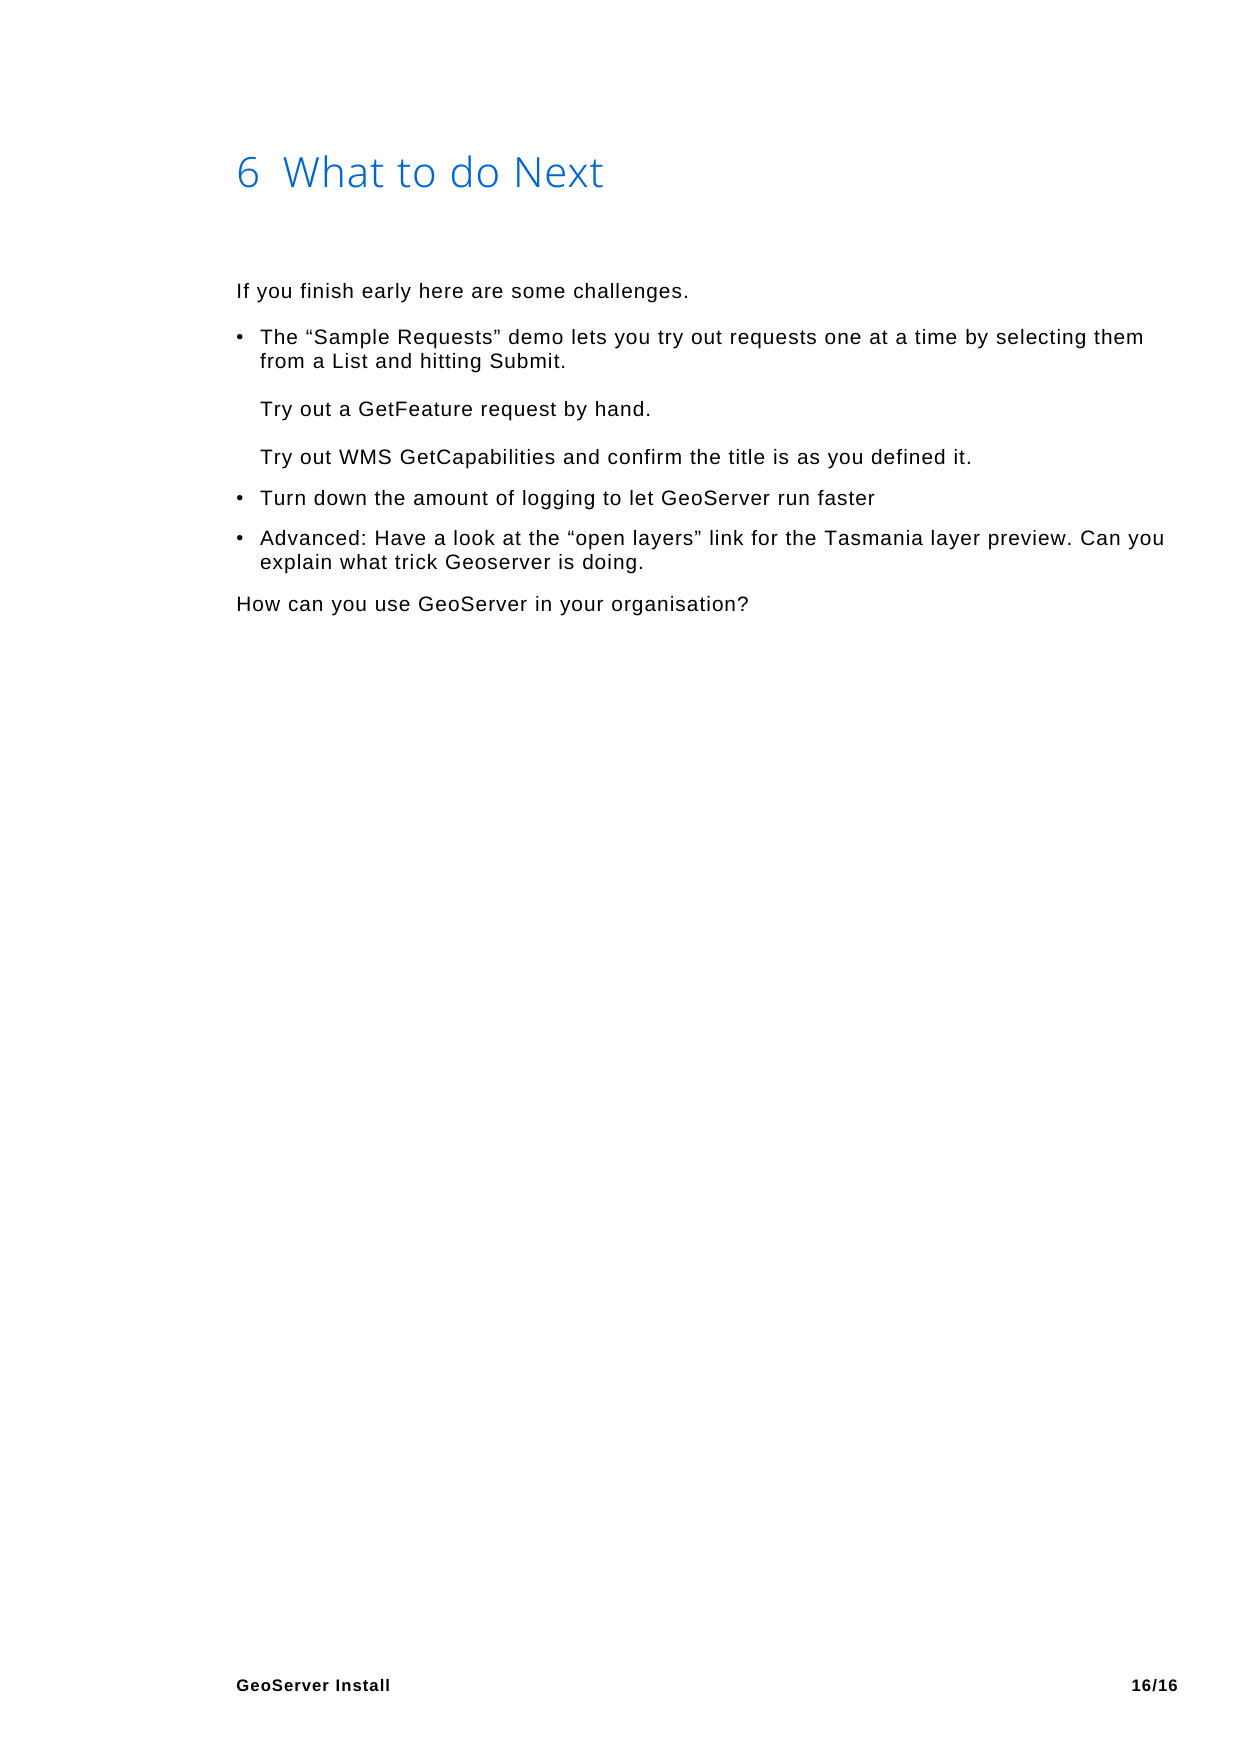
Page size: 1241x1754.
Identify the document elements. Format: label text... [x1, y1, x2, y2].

list Advanced: Have a look at the “open layers” link for the Tasmania layer preview. Can you explain what trick Geoserver is doing. [236, 526, 1181, 574]
list The “Sample Requests” demo lets you try out requests one at a time by selecting them from a List and hitting Submit. Try out a GetFeature request by hand. Try out WMS GetCapabilities and confirm the title is as you defined it. [236, 325, 1181, 469]
subtitle What to do Next [236, 143, 1181, 200]
list Turn down the amount of logging to let GeoServer run faster [236, 485, 1181, 509]
text If you finish early here are some challenges. [236, 279, 1181, 303]
text How can you use GeoServer in your organisation? [236, 591, 1181, 615]
